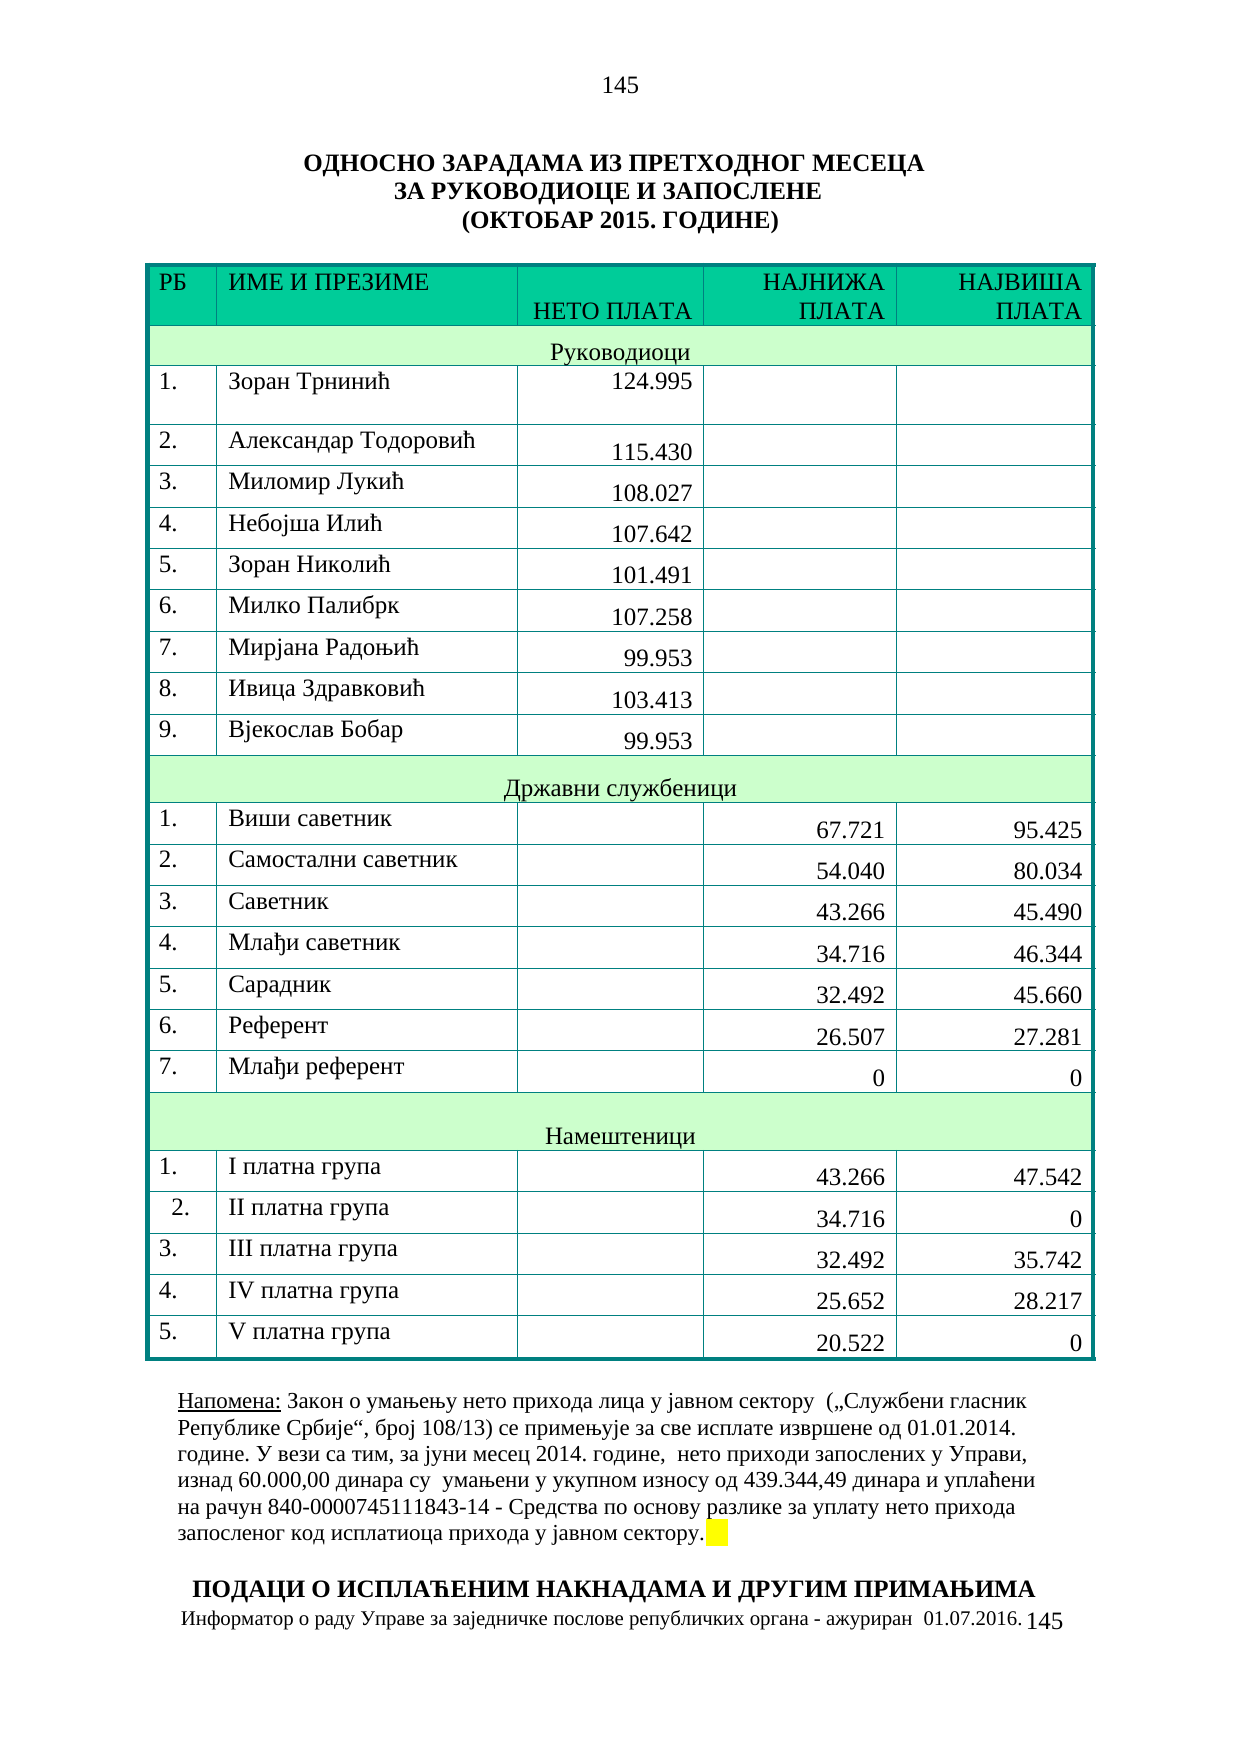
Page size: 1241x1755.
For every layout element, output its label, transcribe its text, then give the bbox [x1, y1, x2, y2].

table_cell 47.542 [897, 1151, 1091, 1191]
table_cell 0 [897, 1316, 1091, 1356]
table_cell 34.716 [704, 927, 896, 968]
table_cell 4. [150, 927, 216, 968]
table_cell 4. [150, 1275, 216, 1315]
table_cell III платна група [217, 1234, 517, 1274]
table_cell 32.492 [704, 1234, 896, 1274]
table_cell V платна група [217, 1316, 517, 1356]
table_cell 2. [150, 1192, 216, 1232]
table_cell [897, 549, 1091, 589]
table_cell 43.266 [704, 1151, 896, 1191]
table_cell 101.491 [518, 549, 703, 589]
table_cell [704, 508, 896, 548]
table_cell [518, 1275, 703, 1315]
table_cell [518, 886, 703, 926]
table_cell Референт [217, 1010, 517, 1050]
table_cell 3. [150, 1234, 216, 1274]
table_cell [518, 1316, 703, 1356]
table_cell 124.995 [518, 366, 703, 424]
table_cell 5. [150, 1316, 216, 1356]
table_cell 7. [150, 632, 216, 672]
table_header НАЈВИША ПЛАТА [897, 267, 1091, 325]
table_cell 3. [150, 886, 216, 926]
table_cell [704, 425, 896, 465]
table_cell Млађи референт [217, 1051, 517, 1092]
table_cell Сарадник [217, 969, 517, 1009]
table_cell 1. [150, 366, 216, 424]
table_cell 8. [150, 673, 216, 713]
table_cell Зоран Трнинић [217, 366, 517, 424]
table_cell Милко Палибрк [217, 590, 517, 631]
table_cell [518, 1010, 703, 1050]
table_cell 46.344 [897, 927, 1091, 968]
table_cell 35.742 [897, 1234, 1091, 1274]
table_cell [704, 715, 896, 755]
table_cell I платна група [217, 1151, 517, 1191]
text ОДНОСНО ЗАРАДАМА ИЗ ПРЕТХОДНОГ МЕСЕЦА [177, 148, 1063, 176]
table_cell [518, 969, 703, 1009]
table_cell 27.281 [897, 1010, 1091, 1050]
table_cell 26.507 [704, 1010, 896, 1050]
table_cell [704, 366, 896, 424]
table_cell [518, 1234, 703, 1274]
table_cell [897, 466, 1091, 507]
table_cell [518, 927, 703, 968]
table_cell Државни службеници [150, 756, 1091, 802]
table_cell [897, 590, 1091, 631]
table_cell [704, 673, 896, 713]
table_cell 99.953 [518, 632, 703, 672]
table_cell 5. [150, 549, 216, 589]
table_cell [897, 673, 1091, 713]
table_cell [704, 466, 896, 507]
table_cell Виши саветник [217, 803, 517, 843]
table_cell 54.040 [704, 845, 896, 885]
table_header НЕТО ПЛАТА [518, 267, 703, 325]
table_cell 115.430 [518, 425, 703, 465]
table_cell 6. [150, 1010, 216, 1050]
table_cell II платна група [217, 1192, 517, 1232]
table_cell Саветник [217, 886, 517, 926]
table_cell 20.522 [704, 1316, 896, 1356]
table_cell 1. [150, 803, 216, 843]
table_cell 95.425 [897, 803, 1091, 843]
table_cell 7. [150, 1051, 216, 1092]
table_cell 3. [150, 466, 216, 507]
table_cell 2. [150, 845, 216, 885]
table_cell 107.642 [518, 508, 703, 548]
table_cell 4. [150, 508, 216, 548]
table_cell Миломир Лукић [217, 466, 517, 507]
table_cell 0 [704, 1051, 896, 1092]
table_header ИМЕ И ПРЕЗИМЕ [217, 267, 517, 325]
table_cell [897, 632, 1091, 672]
table_cell 45.660 [897, 969, 1091, 1009]
table_cell 103.413 [518, 673, 703, 713]
table_cell 0 [897, 1051, 1091, 1092]
table_cell 99.953 [518, 715, 703, 755]
table_cell 0 [897, 1192, 1091, 1232]
table_cell Самостални саветник [217, 845, 517, 885]
table_cell 34.716 [704, 1192, 896, 1232]
table_cell Руководиоци [150, 326, 1091, 365]
table_cell 67.721 [704, 803, 896, 843]
table_cell IV платна група [217, 1275, 517, 1315]
table_cell 80.034 [897, 845, 1091, 885]
table_cell [704, 590, 896, 631]
table_cell 1. [150, 1151, 216, 1191]
table_cell [518, 1151, 703, 1191]
text Напомена: Закон о умањењу нето прихода лица у јавном сектору („Службени гласник Републике Србије“, број 108/13) се примењује за све исплате извршене од 01.01.2014. године. У вези са тим, за јуни месец 2014. године, нето приходи запослених у Управи, изнад 60.000,00 динара су умањени у укупном износу од 439.344,49 динара и уплаћени на рачун 840-0000745111843-14 - Средства по основу разлике за уплату нето прихода запосленог код исплатиоца прихода у јавном сектору. [177, 1387, 1063, 1546]
table_cell [897, 715, 1091, 755]
text ПОДАЦИ О ИСПЛАЋЕНИМ НАКНАДАМА И ДРУГИМ ПРИМАЊИМА [177, 1574, 1063, 1603]
table_cell 9. [150, 715, 216, 755]
table_cell 6. [150, 590, 216, 631]
table_cell [518, 1192, 703, 1232]
table_cell [704, 549, 896, 589]
table_cell 32.492 [704, 969, 896, 1009]
table_cell [897, 425, 1091, 465]
table_cell 45.490 [897, 886, 1091, 926]
text ЗА РУКОВОДИОЦЕ И ЗАПОСЛЕНЕ [177, 176, 1063, 205]
table_cell 28.217 [897, 1275, 1091, 1315]
table_cell 2. [150, 425, 216, 465]
table_cell Намештеници [150, 1093, 1091, 1150]
table_cell [897, 508, 1091, 548]
table_cell 43.266 [704, 886, 896, 926]
text (ОКТОБАР 2015. ГОДИНЕ) [177, 205, 1063, 234]
table_cell Млађи саветник [217, 927, 517, 968]
table_cell 25.652 [704, 1275, 896, 1315]
table_cell [518, 803, 703, 843]
table_cell Александар Тодоровић [217, 425, 517, 465]
table_cell [518, 845, 703, 885]
table_cell 107.258 [518, 590, 703, 631]
table_cell Мирјана Радоњић [217, 632, 517, 672]
table_cell 108.027 [518, 466, 703, 507]
table_header РБ [150, 267, 216, 325]
table_cell [897, 366, 1091, 424]
table_cell Небојша Илић [217, 508, 517, 548]
table_cell Зоран Николић [217, 549, 517, 589]
table_header НАЈНИЖА ПЛАТА [704, 267, 896, 325]
table_cell Вјекослав Бобар [217, 715, 517, 755]
table_cell 5. [150, 969, 216, 1009]
table_cell [518, 1051, 703, 1092]
table_cell Ивица Здравковић [217, 673, 517, 713]
table_cell [704, 632, 896, 672]
